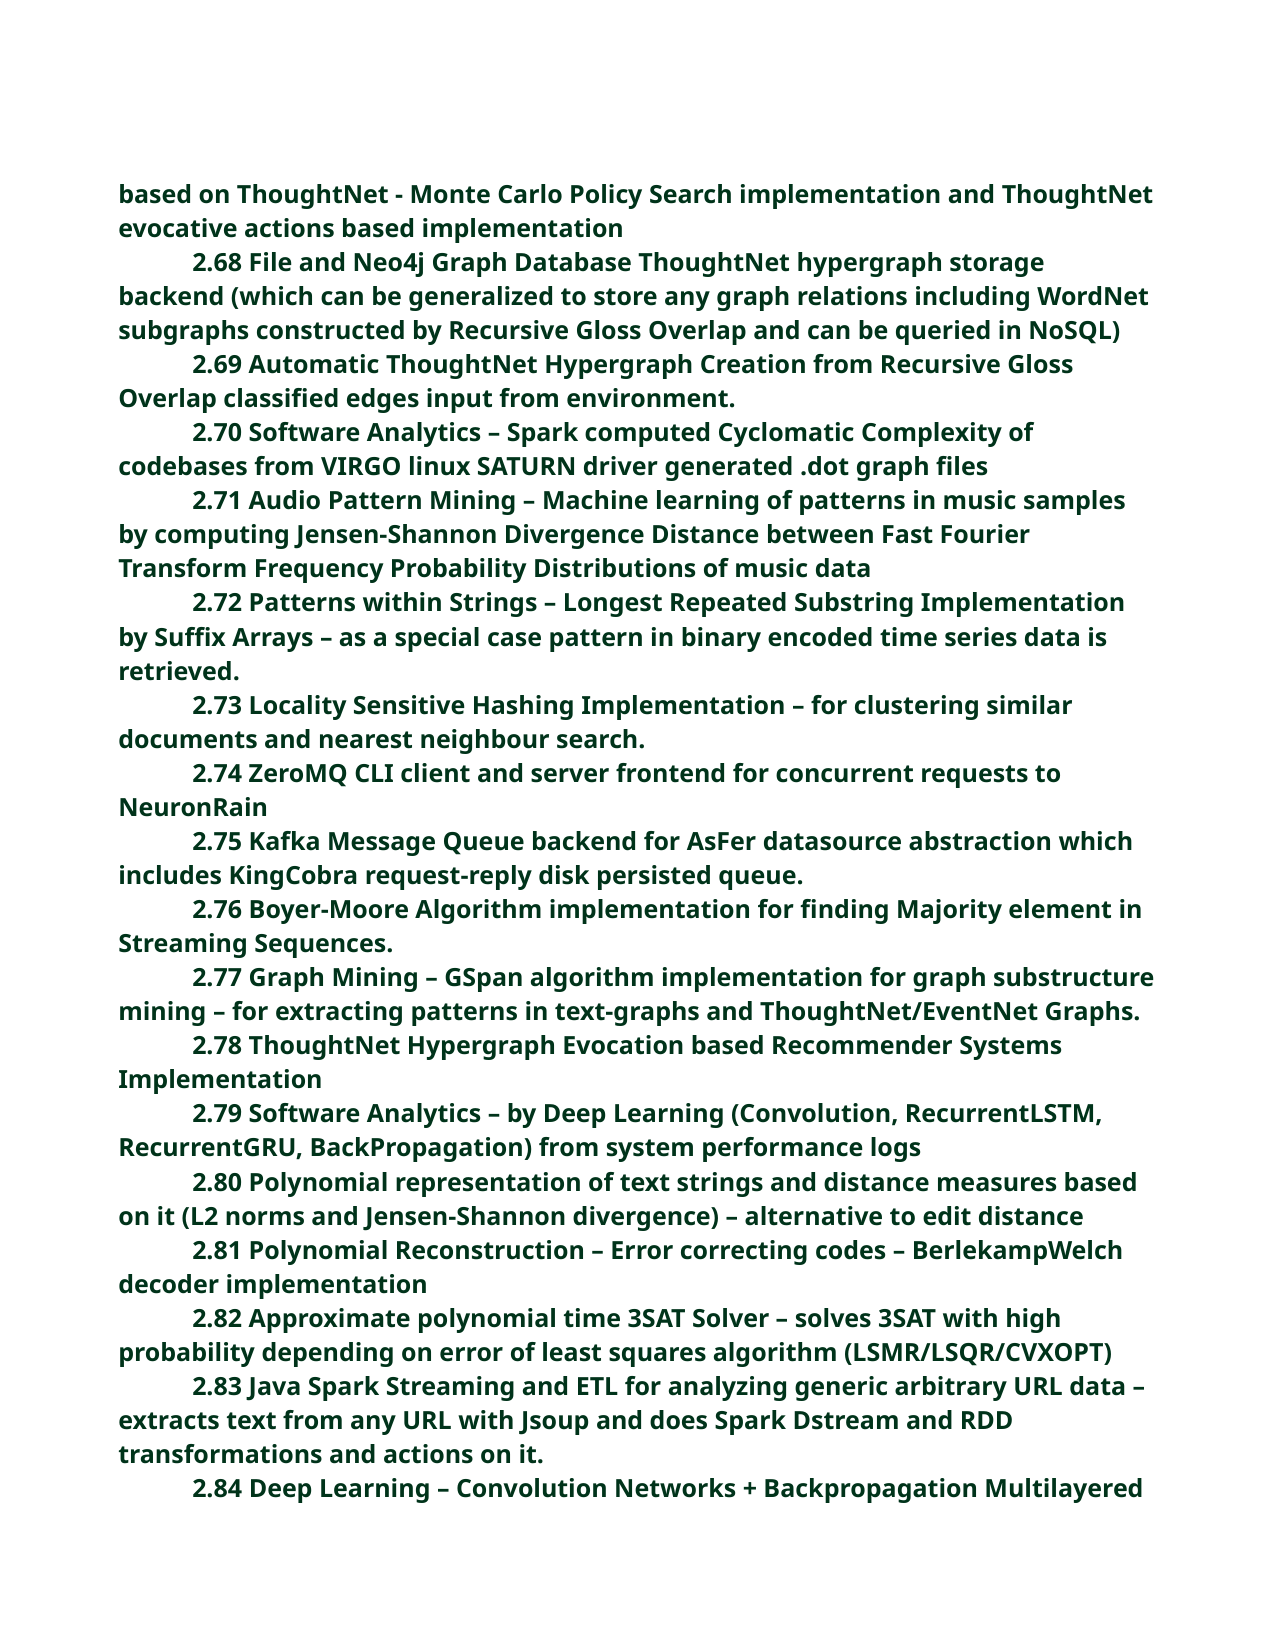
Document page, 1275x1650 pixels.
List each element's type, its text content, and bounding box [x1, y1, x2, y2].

text 2.82 Approximate polynomial time 3SAT Solver – solves 3SAT with high probability depending on error of least squares algorithm (LSMR/LSQR/CVXOPT) [118, 1300, 1157, 1368]
text 2.84 Deep Learning – Convolution Networks + Backpropagation Multilayered [118, 1471, 1157, 1505]
text 2.79 Software Analytics – by Deep Learning (Convolution, RecurrentLSTM, RecurrentGRU, BackPropagation) from system performance logs [118, 1096, 1157, 1164]
text 2.75 Kafka Message Queue backend for AsFer datasource abstraction which includes KingCobra request-reply disk persisted queue. [118, 823, 1157, 892]
text 2.81 Polynomial Reconstruction – Error correcting codes – BerlekampWelch decoder implementation [118, 1232, 1157, 1300]
text 2.74 ZeroMQ CLI client and server frontend for concurrent requests to NeuronRain [118, 755, 1157, 823]
text 2.71 Audio Pattern Mining – Machine learning of patterns in music samples by computing Jensen-Shannon Divergence Distance between Fast Fourier Transform Frequency Probability Distributions of music data [118, 483, 1157, 585]
text 2.69 Automatic ThoughtNet Hypergraph Creation from Recursive Gloss Overlap classified edges input from environment. [118, 347, 1157, 415]
text 2.80 Polynomial representation of text strings and distance measures based on it (L2 norms and Jensen-Shannon divergence) – alternative to edit distance [118, 1164, 1157, 1232]
text 2.72 Patterns within Strings – Longest Repeated Substring Implementation by Suffix Arrays – as a special case pattern in binary encoded time series data is retrieved. [118, 585, 1157, 687]
text 2.83 Java Spark Streaming and ETL for analyzing generic arbitrary URL data – extracts text from any URL with Jsoup and does Spark Dstream and RDD transformations and actions on it. [118, 1368, 1157, 1471]
text 2.77 Graph Mining – GSpan algorithm implementation for graph substructure mining – for extracting patterns in text-graphs and ThoughtNet/EventNet Graphs. [118, 960, 1157, 1028]
text 2.73 Locality Sensitive Hashing Implementation – for clustering similar documents and nearest neighbour search. [118, 687, 1157, 755]
text based on ThoughtNet - Monte Carlo Policy Search implementation and ThoughtNet evocative actions based implementation [118, 176, 1157, 244]
text 2.70 Software Analytics – Spark computed Cyclomatic Complexity of codebases from VIRGO linux SATURN driver generated .dot graph files [118, 415, 1157, 483]
text 2.76 Boyer-Moore Algorithm implementation for finding Majority element in Streaming Sequences. [118, 892, 1157, 960]
text 2.78 ThoughtNet Hypergraph Evocation based Recommender Systems Implementation [118, 1028, 1157, 1096]
text 2.68 File and Neo4j Graph Database ThoughtNet hypergraph storage backend (which can be generalized to store any graph relations including WordNet subgraphs constructed by Recursive Gloss Overlap and can be queried in NoSQL) [118, 244, 1157, 347]
